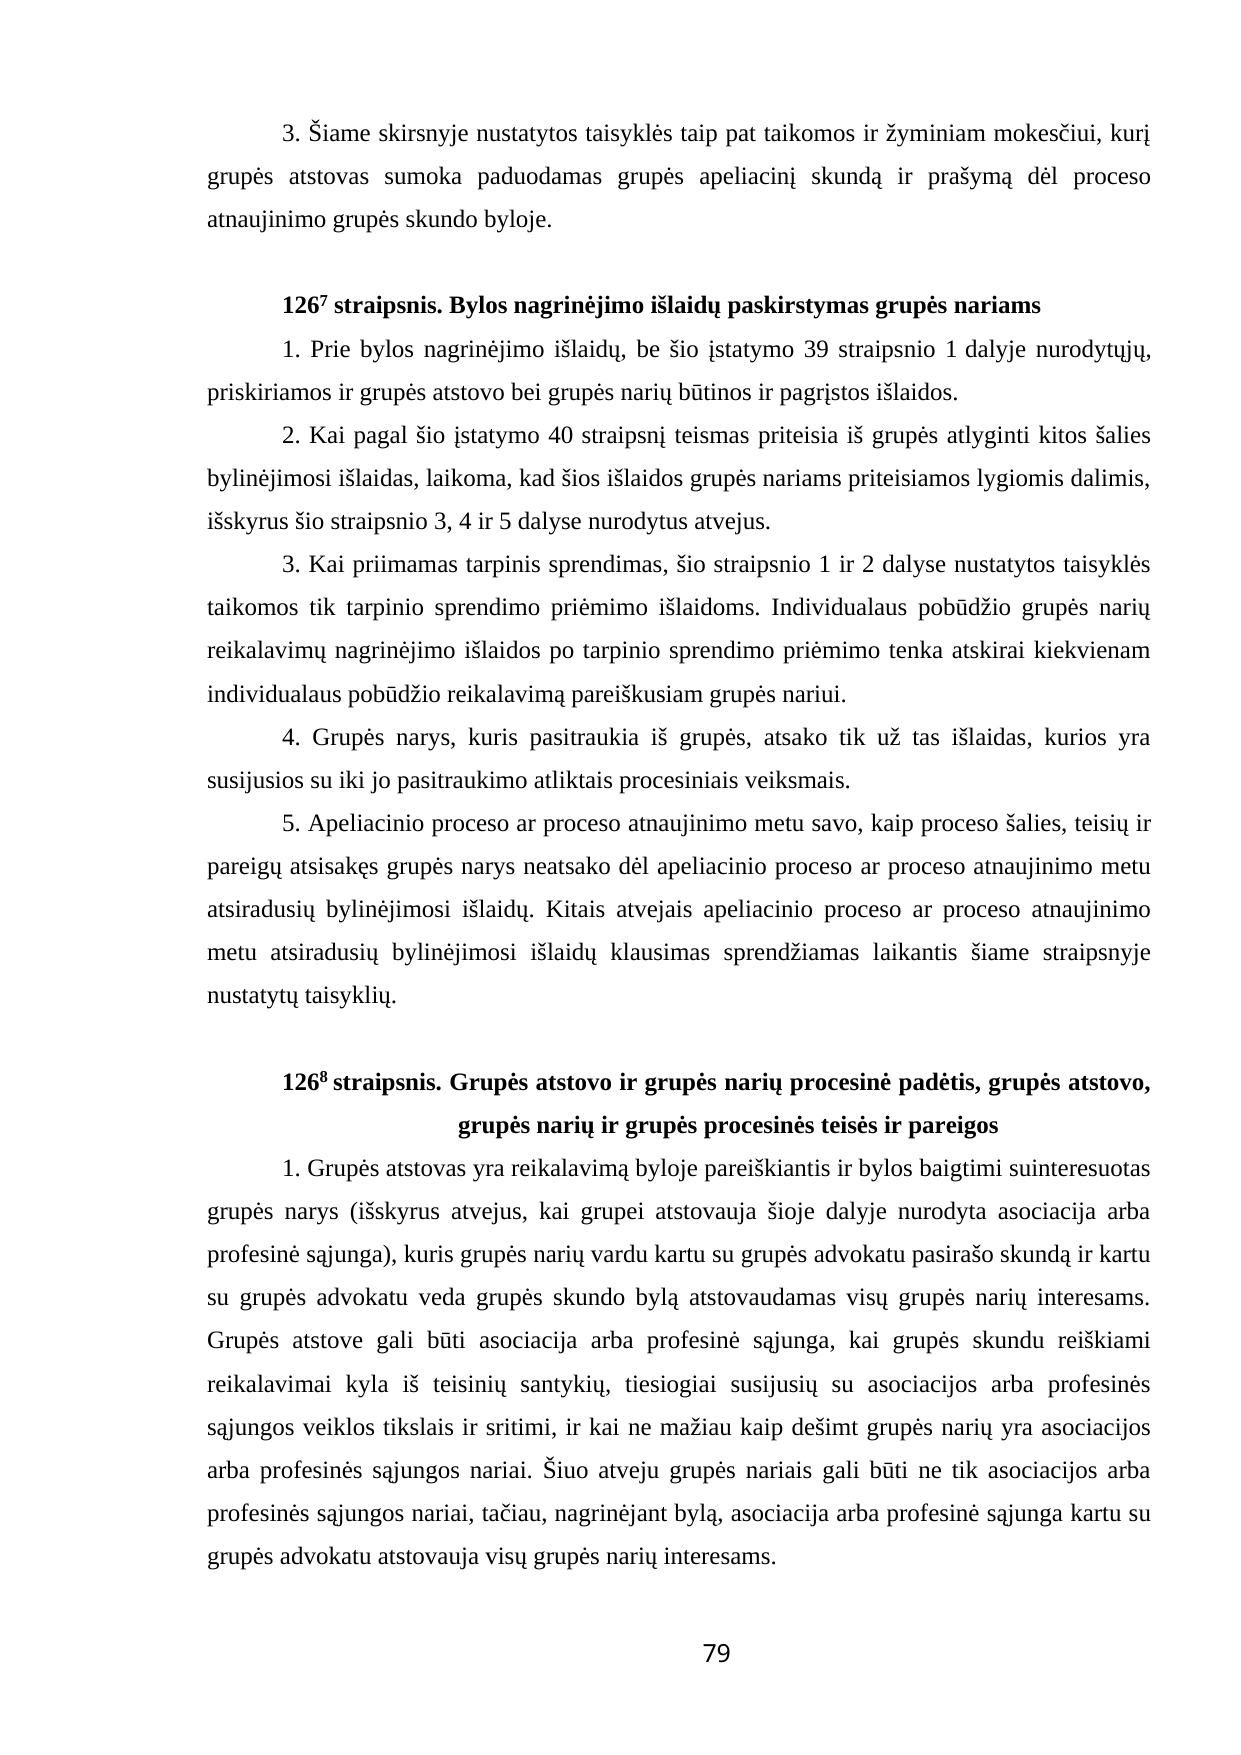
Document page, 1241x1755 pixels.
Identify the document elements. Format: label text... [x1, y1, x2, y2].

text 1267 straipsnis. Bylos nagrinėjimo išlaidų paskirstymas grupės nariams [207, 291, 1152, 319]
text 1. Prie bylos nagrinėjimo išlaidų, be šio įstatymo 39 straipsnio 1 dalyje nurodytųjų, priskiriamos ir grupės atstovo bei grupės narių būtinos ir pagrįstos išlaidos. [207, 334, 1152, 406]
text 4. Grupės narys, kuris pasitraukia iš grupės, atsako tik už tas išlaidas, kurios yra susijusios su iki jo pasitraukimo atliktais procesiniais veiksmais. [207, 722, 1152, 794]
text 2. Kai pagal šio įstatymo 40 straipsnį teismas priteisia iš grupės atlyginti kitos šalies bylinėjimosi išlaidas, laikoma, kad šios išlaidos grupės nariams priteisiamos lygiomis dalimis, išskyrus šio straipsnio 3, 4 ir 5 dalyse nurodytus atvejus. [207, 420, 1152, 535]
text 3. Šiame skirsnyje nustatytos taisyklės taip pat taikomos ir žyminiam mokesčiui, kurį grupės atstovas sumoka paduodamas grupės apeliacinį skundą ir prašymą dėl proceso atnaujinimo grupės skundo byloje. [207, 118, 1152, 233]
text 1. Grupės atstovas yra reikalavimą byloje pareiškiantis ir bylos baigtimi suinteresuotas grupės narys (išskyrus atvejus, kai grupei atstovauja šioje dalyje nurodyta asociacija arba profesinė sąjunga), kuris grupės narių vardu kartu su grupės advokatu pasirašo skundą ir kartu su grupės advokatu veda grupės skundo bylą atstovaudamas visų grupės narių interesams. Grupės atstove gali būti asociacija arba profesinė sąjunga, kai grupės skundu reiškiami reikalavimai kyla iš teisinių santykių, tiesiogiai susijusių su asociacijos arba profesinės sąjungos veiklos tikslais ir sritimi, ir kai ne mažiau kaip dešimt grupės narių yra asociacijos arba profesinės sąjungos nariai. Šiuo atveju grupės nariais gali būti ne tik asociacijos arba profesinės sąjungos nariai, tačiau, nagrinėjant bylą, asociacija arba profesinė sąjunga kartu su grupės advokatu atstovauja visų grupės narių interesams. [207, 1153, 1152, 1570]
text 5. Apeliacinio proceso ar proceso atnaujinimo metu savo, kaip proceso šalies, teisių ir pareigų atsisakęs grupės narys neatsako dėl apeliacinio proceso ar proceso atnaujinimo metu atsiradusių bylinėjimosi išlaidų. Kitais atvejais apeliacinio proceso ar proceso atnaujinimo metu atsiradusių bylinėjimosi išlaidų klausimas sprendžiamas laikantis šiame straipsnyje nustatytų taisyklių. [207, 808, 1152, 1009]
text 3. Kai priimamas tarpinis sprendimas, šio straipsnio 1 ir 2 dalyse nustatytos taisyklės taikomos tik tarpinio sprendimo priėmimo išlaidoms. Individualaus pobūdžio grupės narių reikalavimų nagrinėjimo išlaidos po tarpinio sprendimo priėmimo tenka atskirai kiekvienam individualaus pobūdžio reikalavimą pareiškusiam grupės nariui. [207, 549, 1152, 707]
text 1268 straipsnis. Grupės atstovo ir grupės narių procesinė padėtis, grupės atstovo, grupės narių ir grupės procesinės teisės ir pareigos [282, 1067, 1152, 1139]
